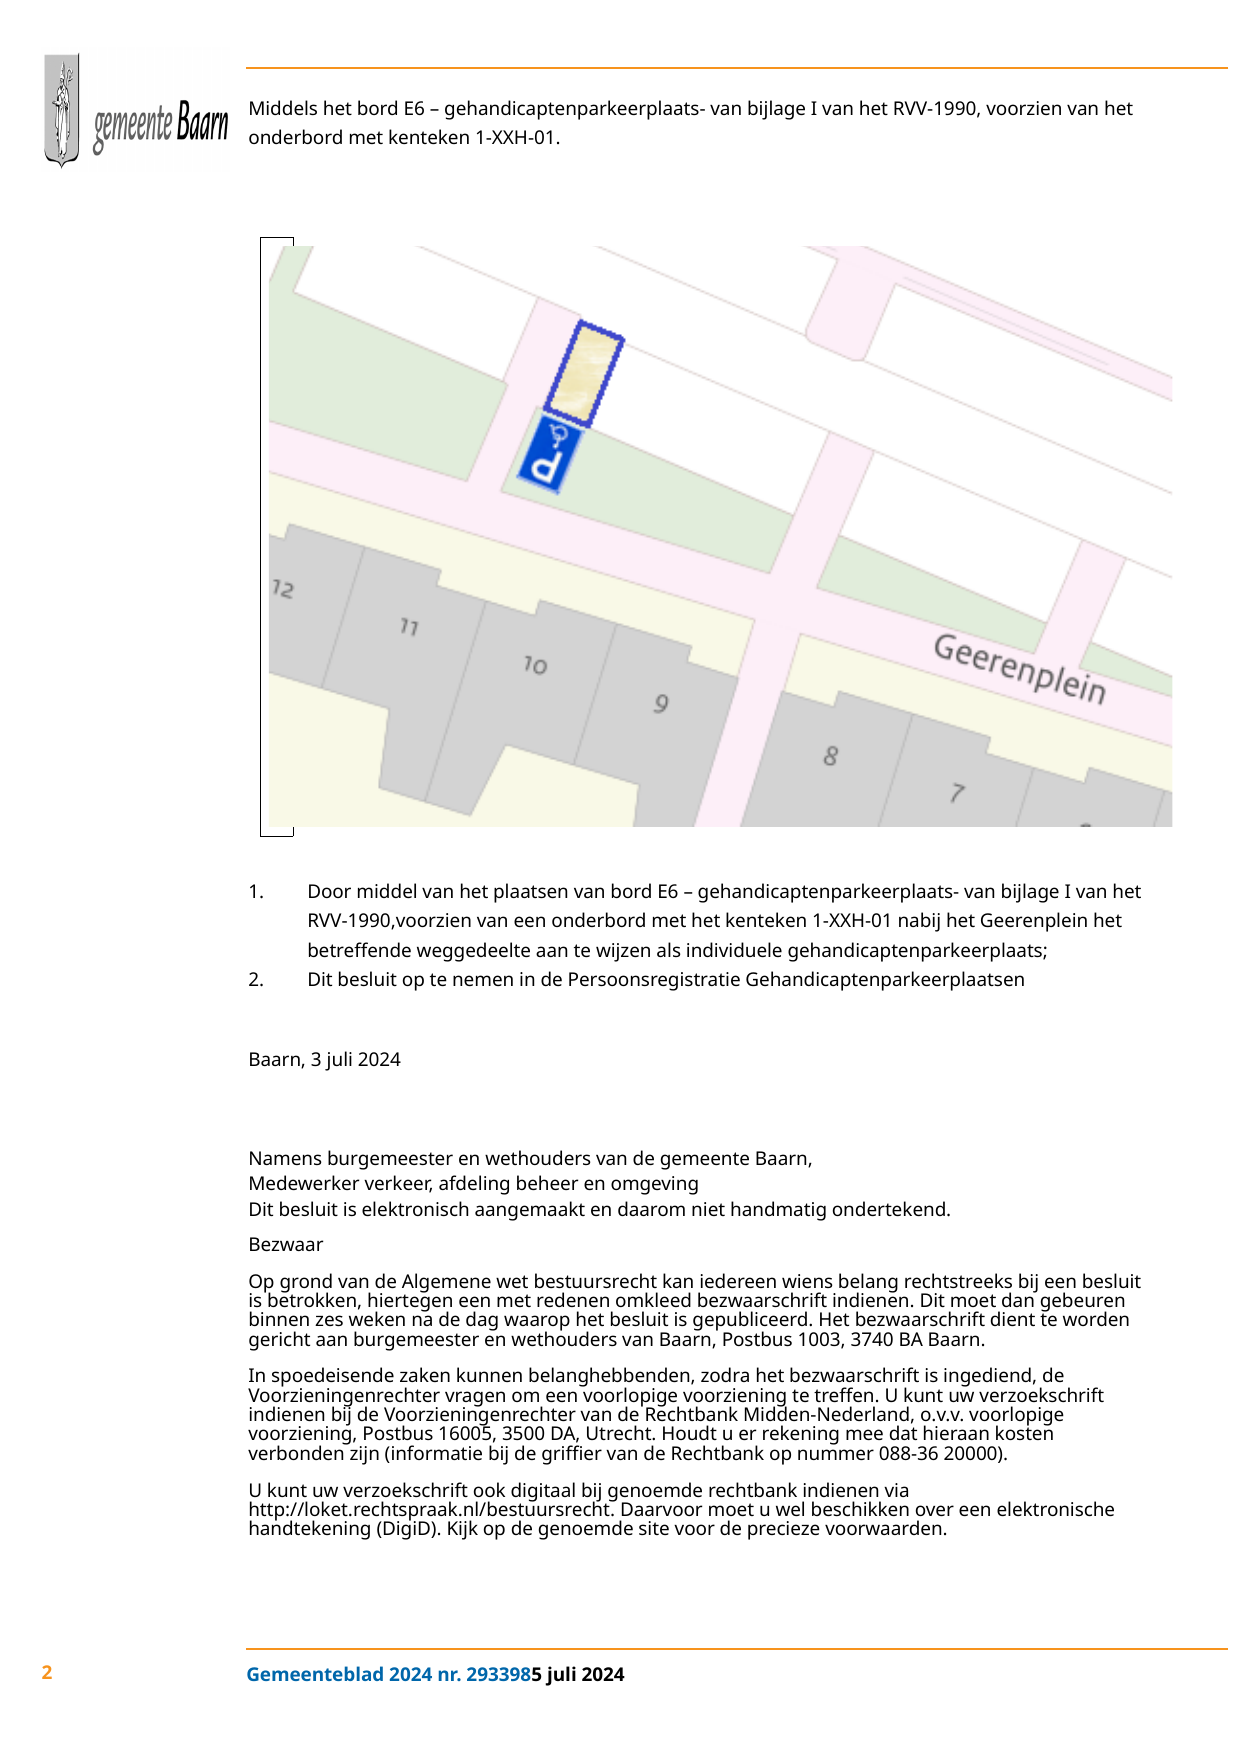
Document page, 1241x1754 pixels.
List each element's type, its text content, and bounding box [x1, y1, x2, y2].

text Medewerker verkeer, afdeling beheer en omgeving [248, 1171, 1152, 1196]
text U kunt uw verzoekschrift ook digitaal bij genoemde rechtbank indienen via http://loket.rechtspraak.nl/bestuursrecht. Daarvoor moet u wel beschikken over een elektronische handtekening (DigiD). Kijk op de genoemde site voor de precieze voorwaarden. [248, 1482, 1152, 1539]
text Namens burgemeester en wethouders van de gemeente Baarn, [248, 1145, 1152, 1171]
list Dit besluit op te nemen in de Persoonsregistratie Gehandicaptenparkeerplaatsen [248, 967, 1152, 992]
text In spoedeisende zaken kunnen belanghebbenden, zodra het bezwaarschrift is ingediend, de Voorzieningenrechter vragen om een voorlopige voorziening te treffen. U kunt uw verzoekschrift indienen bij de Voorzieningenrechter van de Rechtbank Midden-Nederland, o.v.v. voorlopige voorziening, Postbus 16005, 3500 DA, Utrecht. Houdt u er rekening mee dat hieraan kosten verbonden zijn (informatie bij de griffier van de Rechtbank op nummer 088-36 20000). [248, 1367, 1152, 1464]
picture [41, 47, 231, 172]
text Middels het bord E6 – gehandicaptenparkeerplaats- van bijlage I van het RVV-1990, voorzien van het onderbord met kenteken 1-XXH-01. [248, 95, 1152, 150]
text Dit besluit is elektronisch aangemaakt en daarom niet handmatig ondertekend. [248, 1196, 1152, 1222]
text Baarn, 3 juli 2024 [248, 1047, 1152, 1072]
list Door middel van het plaatsen van bord E6 – gehandicaptenparkeerplaats- van bijlage I van het RVV-1990,voorzien van een onderbord met het kenteken 1-XXH-01 nabij het Geerenplein het betreffende weggedeelte aan te wijzen als individuele gehandicaptenparkeerplaats; [248, 878, 1152, 963]
picture [268, 246, 1173, 827]
text Op grond van de Algemene wet bestuursrecht kan iedereen wiens belang rechtstreeks bij een besluit is betrokken, hiertegen een met redenen omkleed bezwaarschrift indienen. Dit moet dan gebeuren binnen zes weken na de dag waarop het besluit is gepubliceerd. Het bezwaarschrift dient te worden gericht aan burgemeester en wethouders van Baarn, Postbus 1003, 3740 BA Baarn. [248, 1273, 1152, 1350]
text Bezwaar [248, 1236, 1152, 1255]
